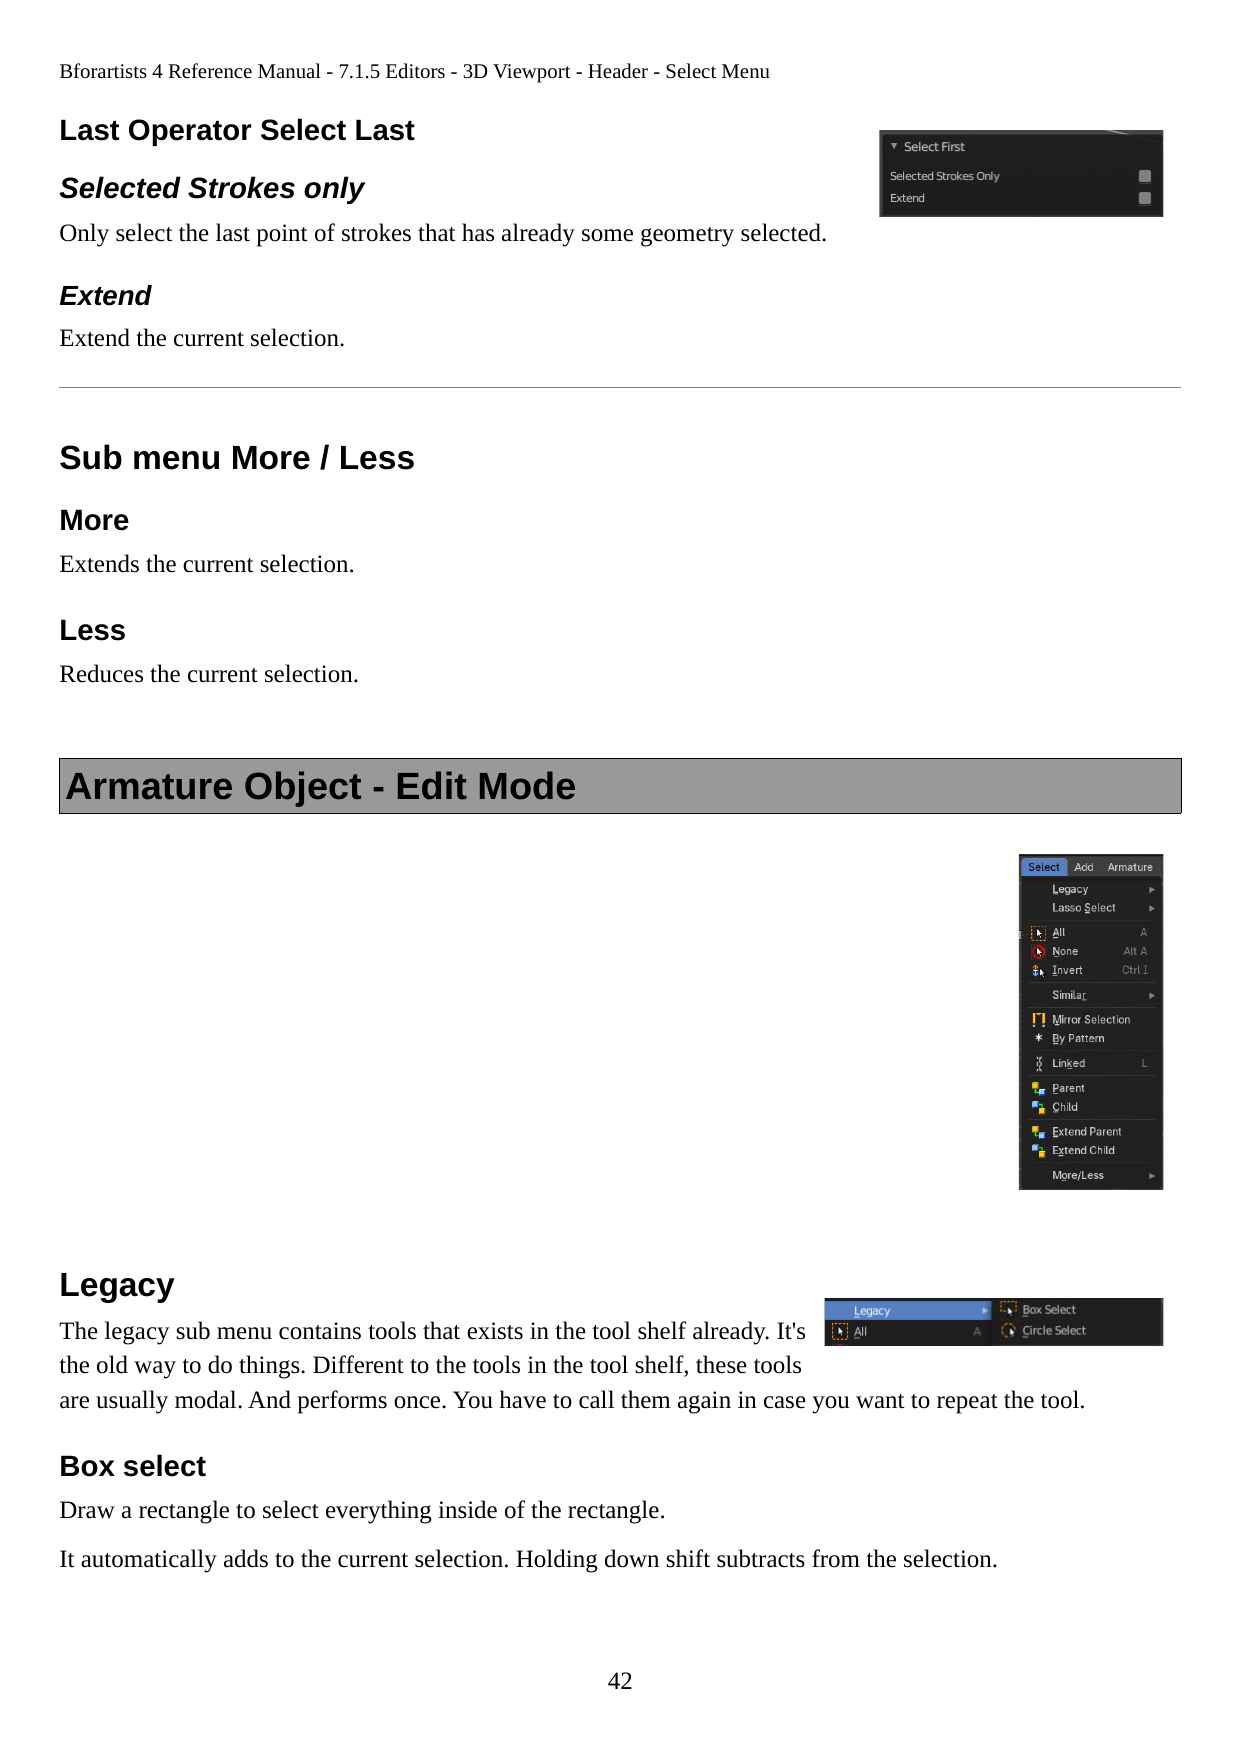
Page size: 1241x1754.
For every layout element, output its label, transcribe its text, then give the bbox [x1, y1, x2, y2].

text It automatically adds to the current selection. Holding down shift subtracts from the selection. [59, 1544, 1181, 1573]
table_header Armature Object - Edit Mode [60, 759, 1181, 813]
subtitle Box select [59, 1449, 1181, 1482]
subtitle Sub menu More / Less [59, 438, 1181, 476]
text The legacy sub menu contains tools that exists in the tool shelf already. It's the old way to do things. Different to the tools in the tool shelf, these tools are usually modal. And performs once. You have to call them again in case you want to repeat the tool. [59, 1316, 1181, 1414]
picture [879, 130, 1164, 217]
text Extend the current selection. [59, 323, 1181, 352]
text Extends the current selection. [59, 549, 1181, 578]
subtitle Legacy [59, 1265, 1181, 1304]
subtitle Last Operator Select Last [59, 113, 1181, 146]
text Reduces the current selection. [59, 659, 1181, 688]
subtitle [1164, 171, 1181, 205]
subtitle Extend [59, 279, 1181, 311]
subtitle Selected Strokes only [59, 171, 879, 205]
subtitle Less [59, 613, 1181, 647]
picture [824, 1298, 1164, 1346]
picture [1018, 854, 1164, 1190]
text Draw a rectangle to select everything inside of the rectangle. [59, 1495, 1181, 1524]
text Only select the last point of strokes that has already some geometry selected. [59, 218, 1181, 246]
subtitle More [59, 503, 1181, 537]
